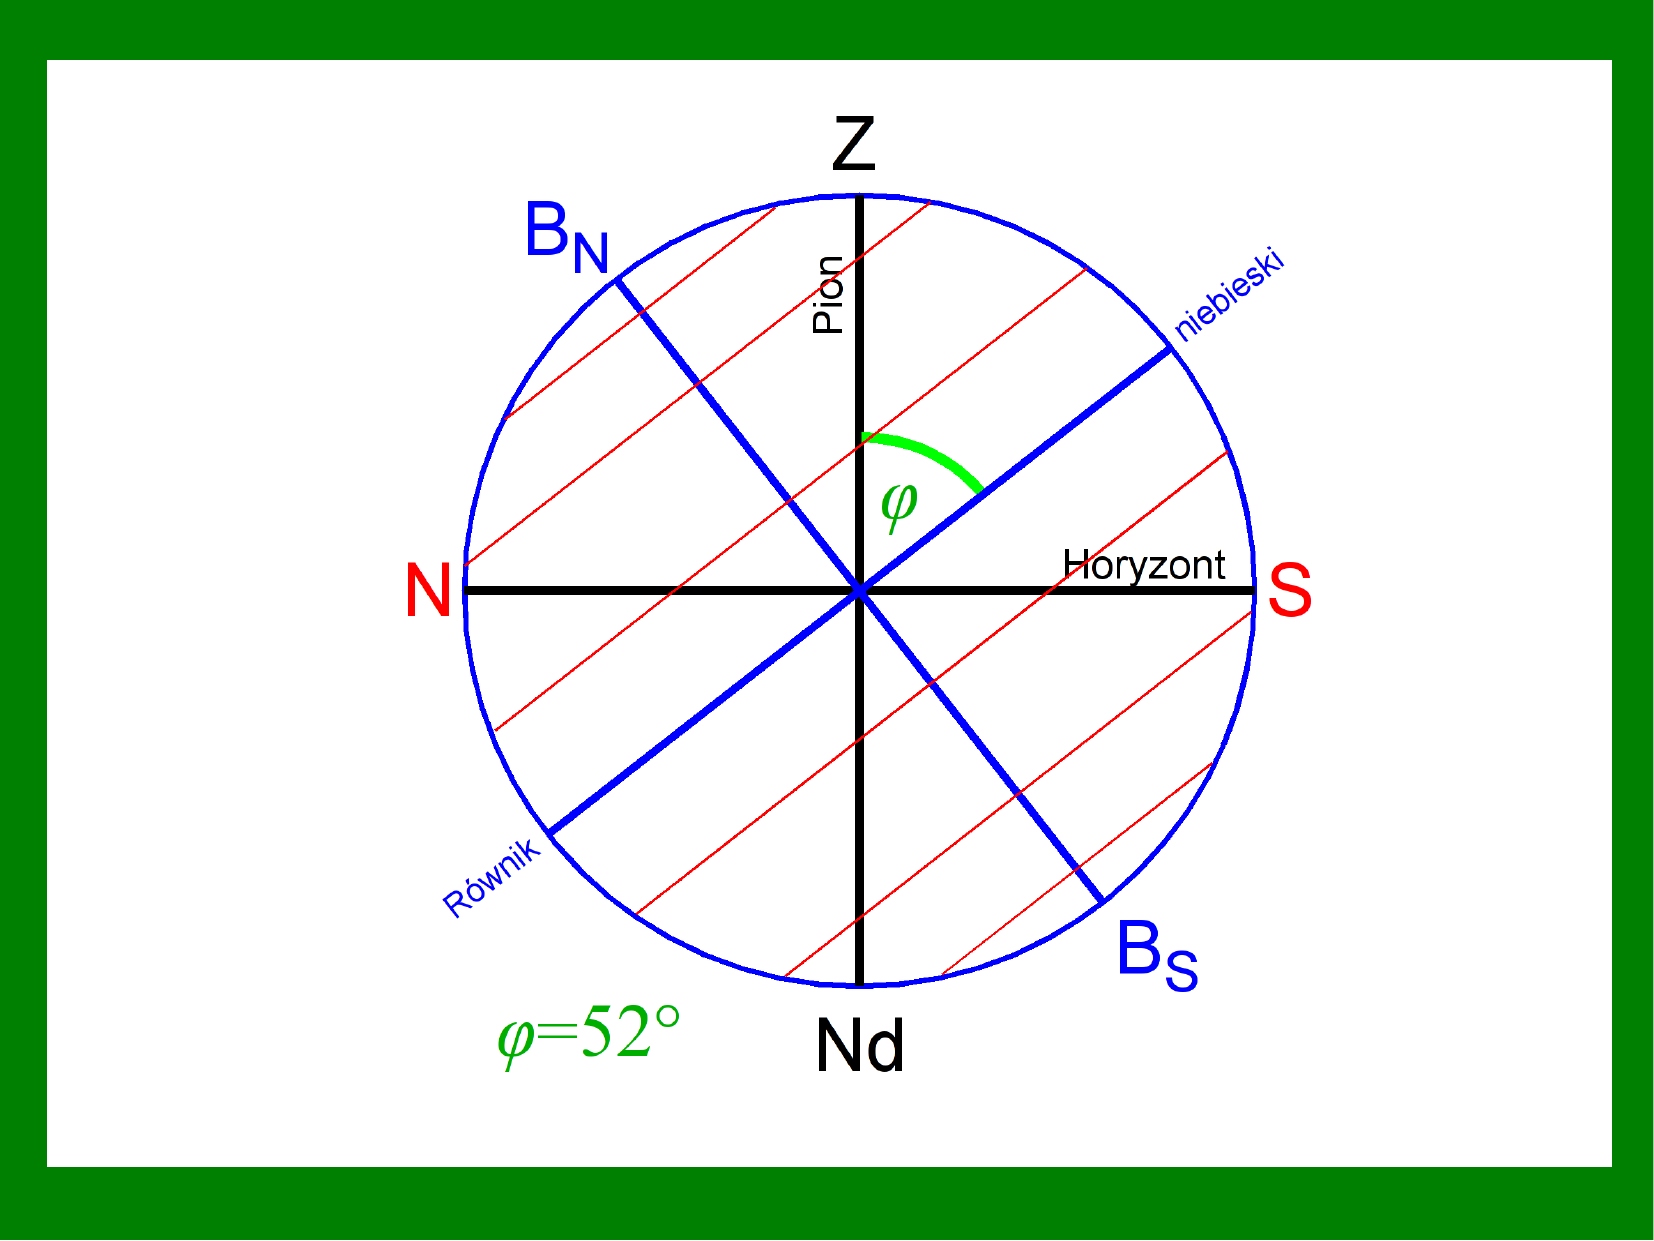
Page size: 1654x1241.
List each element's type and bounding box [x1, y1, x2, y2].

picture [47, 60, 1612, 1168]
